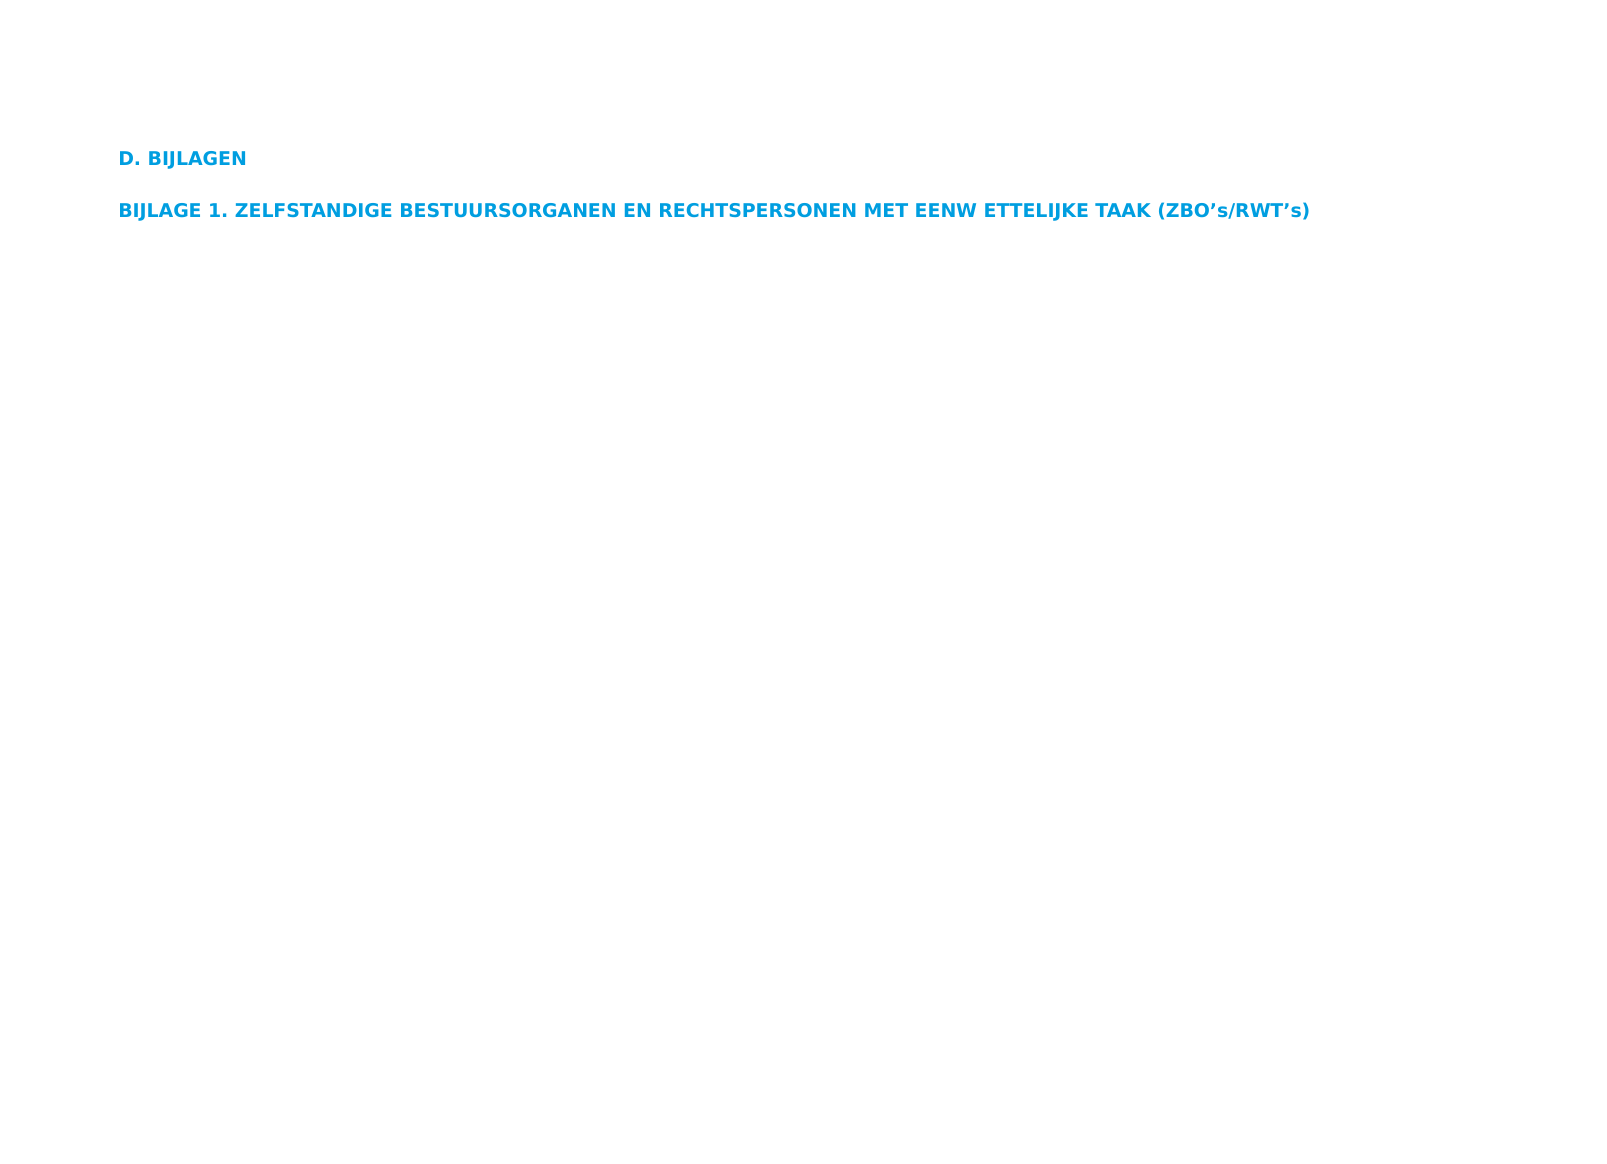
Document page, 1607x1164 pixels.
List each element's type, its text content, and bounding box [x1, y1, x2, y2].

subtitle D. BIJLAGEN [118, 148, 1488, 170]
subtitle BIJLAGE 1. ZELFSTANDIGE BESTUURSORGANEN EN RECHTSPERSONEN MET EENW ETTELIJKE TAAK (ZBO’s/RWT’s) [118, 200, 1488, 222]
